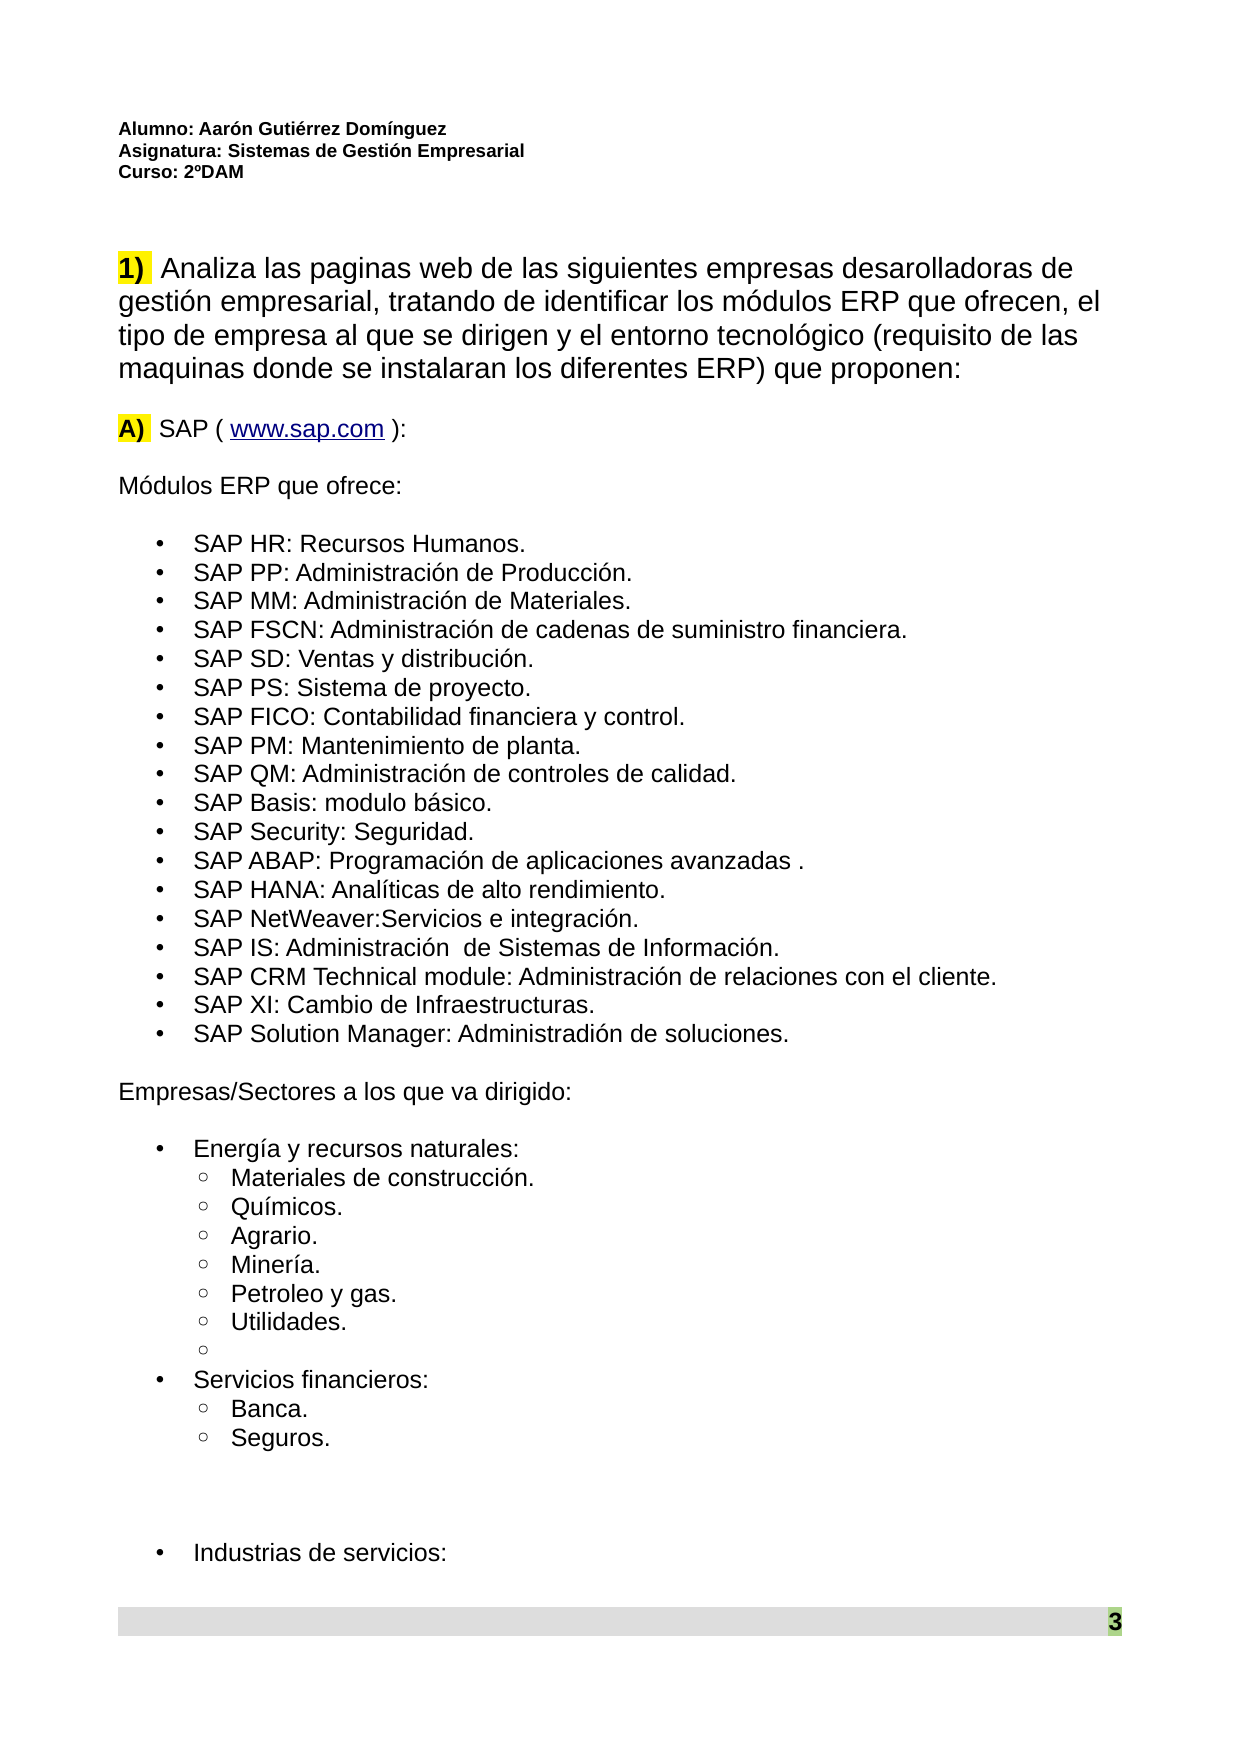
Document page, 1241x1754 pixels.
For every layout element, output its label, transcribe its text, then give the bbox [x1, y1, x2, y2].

text A) SAP ( www.sap.com ): [118, 414, 1122, 442]
list Materiales de construcción. [193, 1163, 1122, 1192]
list SAP ABAP: Programación de aplicaciones avanzadas . [156, 846, 1122, 875]
list SAP QM: Administración de controles de calidad. [156, 759, 1122, 788]
list Servicios financieros: [156, 1365, 1122, 1394]
list Seguros. [193, 1423, 1122, 1452]
list SAP Basis: modulo básico. [156, 788, 1122, 817]
list SAP FICO: Contabilidad financiera y control. [156, 702, 1122, 731]
list SAP PM: Mantenimiento de planta. [156, 731, 1122, 759]
list Químicos. [193, 1192, 1122, 1221]
text Empresas/Sectores a los que va dirigido: [118, 1077, 1122, 1106]
list Petroleo y gas. [193, 1278, 1122, 1307]
list SAP SD: Ventas y distribución. [156, 644, 1122, 673]
text Módulos ERP que ofrece: [118, 471, 1122, 500]
list Minería. [193, 1250, 1122, 1278]
text 1) Analiza las paginas web de las siguientes empresas desarolladoras de gestión empresarial, tratando de identificar los módulos ERP que ofrecen, el tipo de empresa al que se dirigen y el entorno tecnológico (requisito de las maquinas donde se instalaran los diferentes ERP) que proponen: [118, 251, 1122, 385]
list SAP HR: Recursos Humanos. [156, 529, 1122, 557]
list SAP XI: Cambio de Infraestructuras. [156, 990, 1122, 1019]
list SAP NetWeaver:Servicios e integración. [156, 904, 1122, 933]
list Industrias de servicios: [156, 1538, 1122, 1567]
list SAP FSCN: Administración de cadenas de suministro financiera. [156, 615, 1122, 644]
list SAP CRM Technical module: Administración de relaciones con el cliente. [156, 961, 1122, 990]
list SAP PP: Administración de Producción. [156, 557, 1122, 586]
list SAP Solution Manager: Administradión de soluciones. [156, 1019, 1122, 1048]
list SAP PS: Sistema de proyecto. [156, 673, 1122, 702]
list Energía y recursos naturales: [156, 1134, 1122, 1163]
list Banca. [193, 1394, 1122, 1423]
list Utilidades. [193, 1307, 1122, 1336]
list Agrario. [193, 1221, 1122, 1250]
list SAP Security: Seguridad. [156, 817, 1122, 846]
list SAP MM: Administración de Materiales. [156, 586, 1122, 615]
list SAP HANA: Analíticas de alto rendimiento. [156, 875, 1122, 904]
list SAP IS: Administración de Sistemas de Información. [156, 933, 1122, 961]
